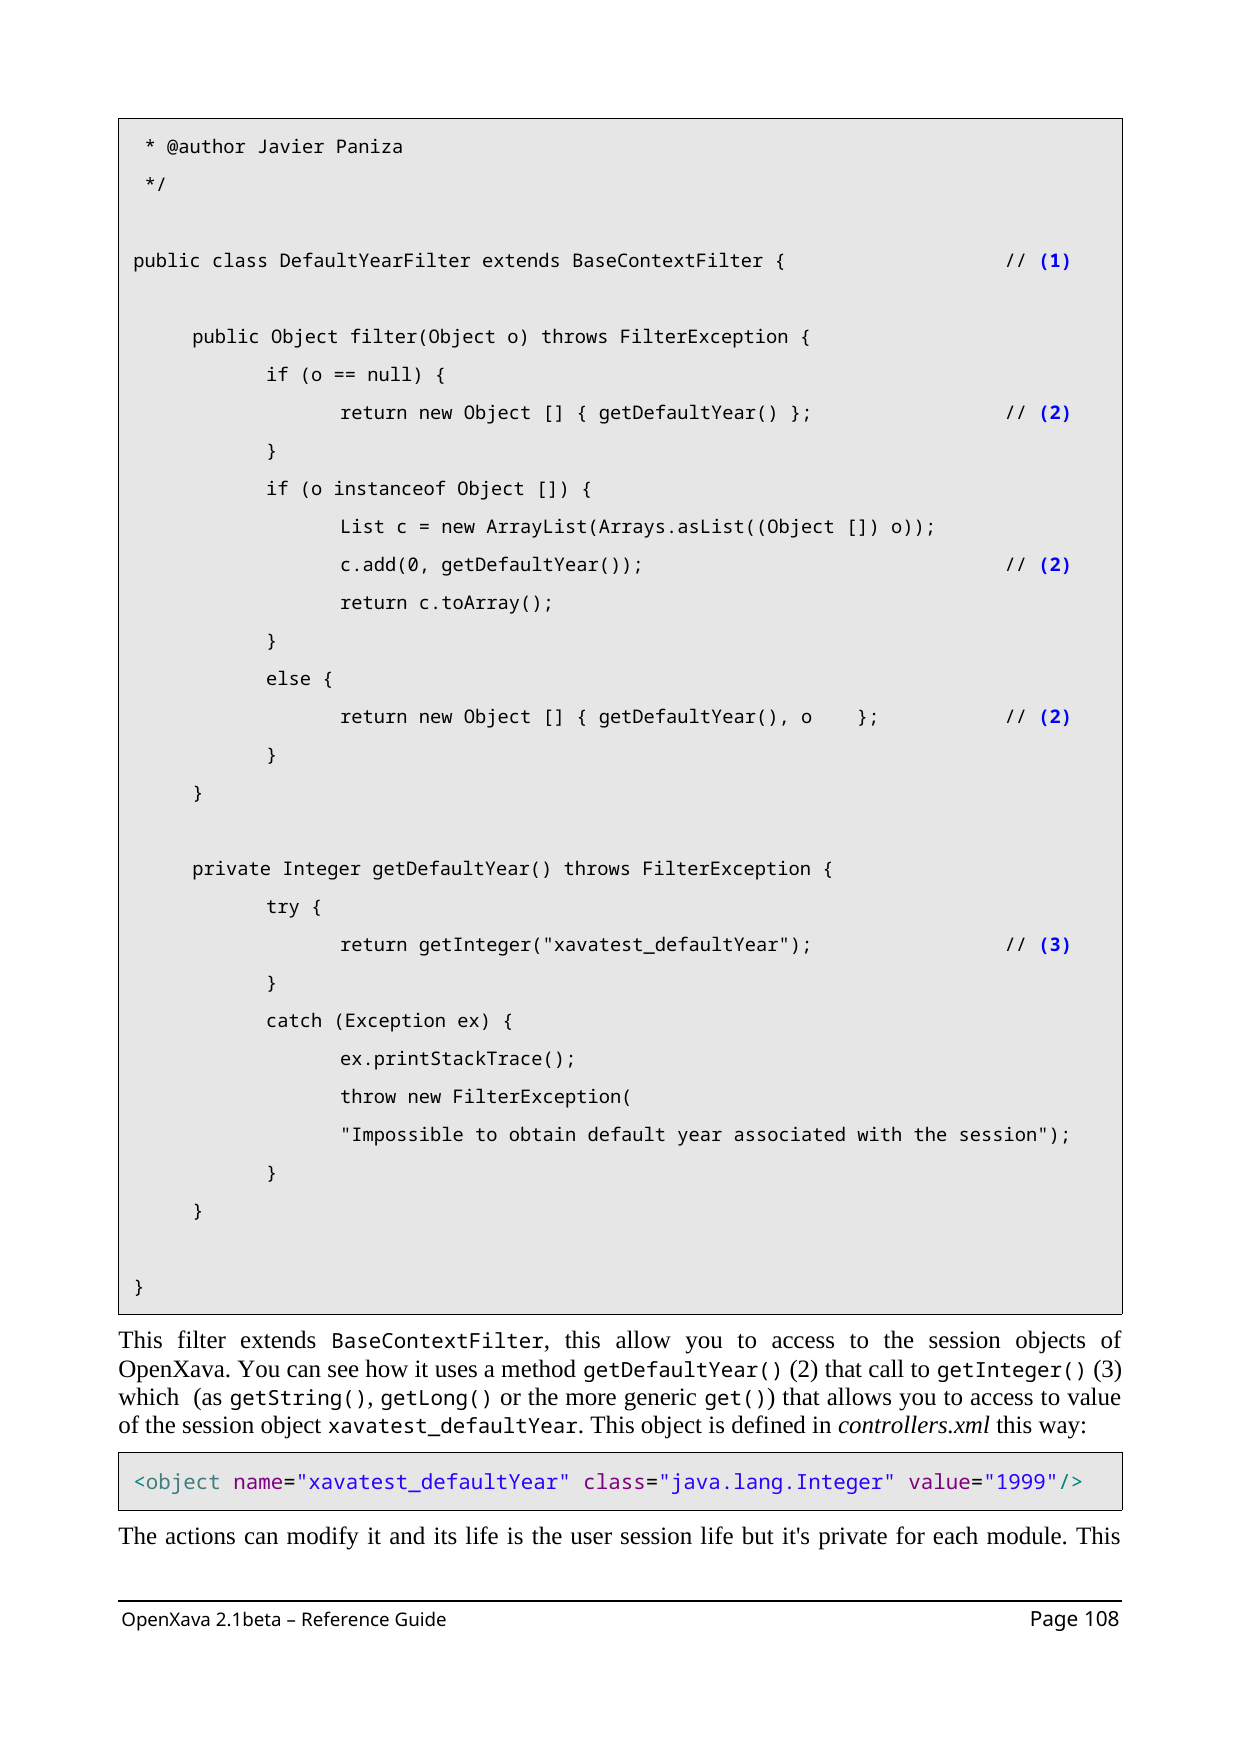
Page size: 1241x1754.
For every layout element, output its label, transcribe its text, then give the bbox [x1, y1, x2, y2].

text catch (Exception ex) { [119, 993, 1122, 1031]
text "Impossible to obtain default year associated with the session"); [119, 1107, 1122, 1145]
text return new Object [] { getDefaultYear() }; // (2) [119, 384, 1122, 422]
text } [119, 726, 1122, 764]
text try { [119, 878, 1122, 917]
text List c = new ArrayList(Arrays.asList((Object []) o)); [119, 498, 1122, 536]
text else { [119, 650, 1122, 688]
text if (o == null) { [119, 346, 1122, 384]
text return new Object [] { getDefaultYear(), o }; // (2) [119, 688, 1122, 726]
text return getInteger("xavatest_defaultYear"); // (3) [119, 917, 1122, 954]
text The actions can modify it and its life is the user session life but it's private for each module. This [118, 1522, 1122, 1550]
text * @author Javier Paniza [119, 119, 1122, 156]
text if (o instanceof Object []) { [119, 460, 1122, 498]
text } [119, 1259, 1122, 1314]
text */ [119, 156, 1122, 194]
text This filter extends BaseContextFilter, this allow you to access to the session objects of OpenXava. You can see how it uses a method getDefaultYear() (2) that call to getInteger() (3) which (as getString(), getLong() or the more generic get()) that allows you to access to value of the session object xavatest_defaultYear. This object is defined in controllers.xml this way: [118, 1327, 1122, 1439]
text private Integer getDefaultYear() throws FilterException { [119, 841, 1122, 878]
text } [119, 1183, 1122, 1221]
text } [119, 1145, 1122, 1183]
text public class DefaultYearFilter extends BaseContextFilter { // (1) [119, 232, 1122, 270]
text } [119, 422, 1122, 460]
text } [119, 764, 1122, 802]
text } [119, 612, 1122, 650]
text } [119, 954, 1122, 993]
text return c.toArray(); [119, 574, 1122, 612]
text public Object filter(Object o) throws FilterException { [119, 308, 1122, 346]
text c.add(0, getDefaultYear()); // (2) [119, 536, 1122, 574]
text ex.printStackTrace(); [119, 1031, 1122, 1069]
text <object name="xavatest_defaultYear" class="java.lang.Integer" value="1999"/> [119, 1453, 1122, 1510]
text throw new FilterException( [119, 1069, 1122, 1107]
